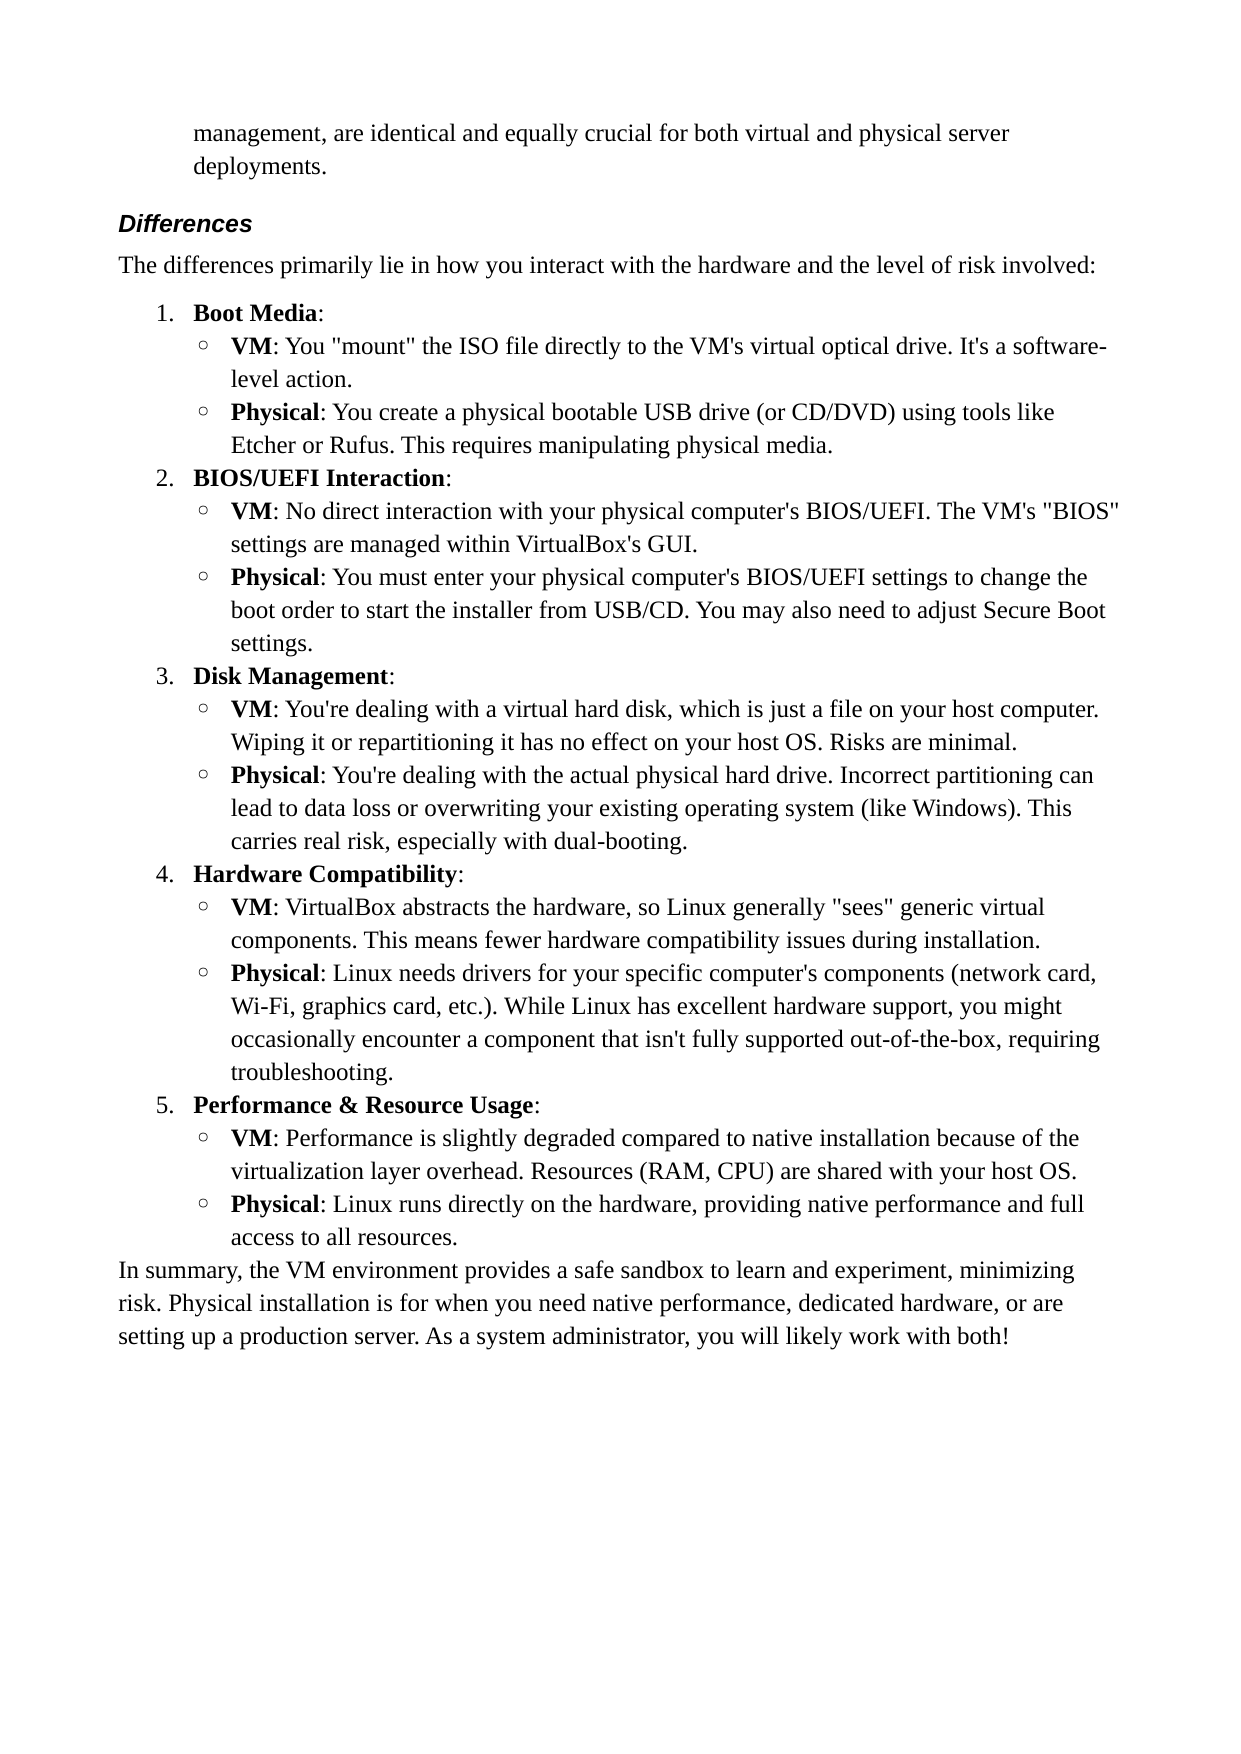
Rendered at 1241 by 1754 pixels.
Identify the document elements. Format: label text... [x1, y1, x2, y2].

list Hardware Compatibility: [156, 859, 1122, 888]
list management, are identical and equally crucial for both virtual and physical server deployments. [156, 118, 1122, 180]
list Performance & Resource Usage: [156, 1090, 1122, 1119]
list Physical: You're dealing with the actual physical hard drive. Incorrect partitioning can lead to data loss or overwriting your existing operating system (like Windows). This carries real risk, especially with dual-booting. [193, 760, 1122, 855]
list VM: Performance is slightly degraded compared to native installation because of the virtualization layer overhead. Resources (RAM, CPU) are shared with your host OS. [193, 1123, 1122, 1185]
text In summary, the VM environment provides a safe sandbox to learn and experiment, minimizing risk. Physical installation is for when you need native performance, dedicated hardware, or are setting up a production server. As a system administrator, you will likely work with both! [118, 1255, 1122, 1350]
list BIOS/UEFI Interaction: [156, 463, 1122, 492]
list Physical: You must enter your physical computer's BIOS/UEFI settings to change the boot order to start the installer from USB/CD. You may also need to adjust Secure Boot settings. [193, 562, 1122, 657]
list VM: VirtualBox abstracts the hardware, so Linux generally "sees" generic virtual components. This means fewer hardware compatibility issues during installation. [193, 892, 1122, 954]
subtitle Differences [118, 209, 1122, 238]
list VM: You "mount" the ISO file directly to the VM's virtual optical drive. It's a software-level action. [193, 331, 1122, 393]
list Boot Media: [156, 298, 1122, 327]
list Physical: Linux needs drivers for your specific computer's components (network card, Wi-Fi, graphics card, etc.). While Linux has excellent hardware support, you might occasionally encounter a component that isn't fully supported out-of-the-box, requiring troubleshooting. [193, 958, 1122, 1086]
list Physical: Linux runs directly on the hardware, providing native performance and full access to all resources. [193, 1189, 1122, 1251]
list Disk Management: [156, 661, 1122, 690]
list VM: No direct interaction with your physical computer's BIOS/UEFI. The VM's "BIOS" settings are managed within VirtualBox's GUI. [193, 496, 1122, 558]
text The differences primarily lie in how you interact with the hardware and the level of risk involved: [118, 250, 1122, 279]
list VM: You're dealing with a virtual hard disk, which is just a file on your host computer. Wiping it or repartitioning it has no effect on your host OS. Risks are minimal. [193, 694, 1122, 756]
list Physical: You create a physical bootable USB drive (or CD/DVD) using tools like Etcher or Rufus. This requires manipulating physical media. [193, 397, 1122, 459]
